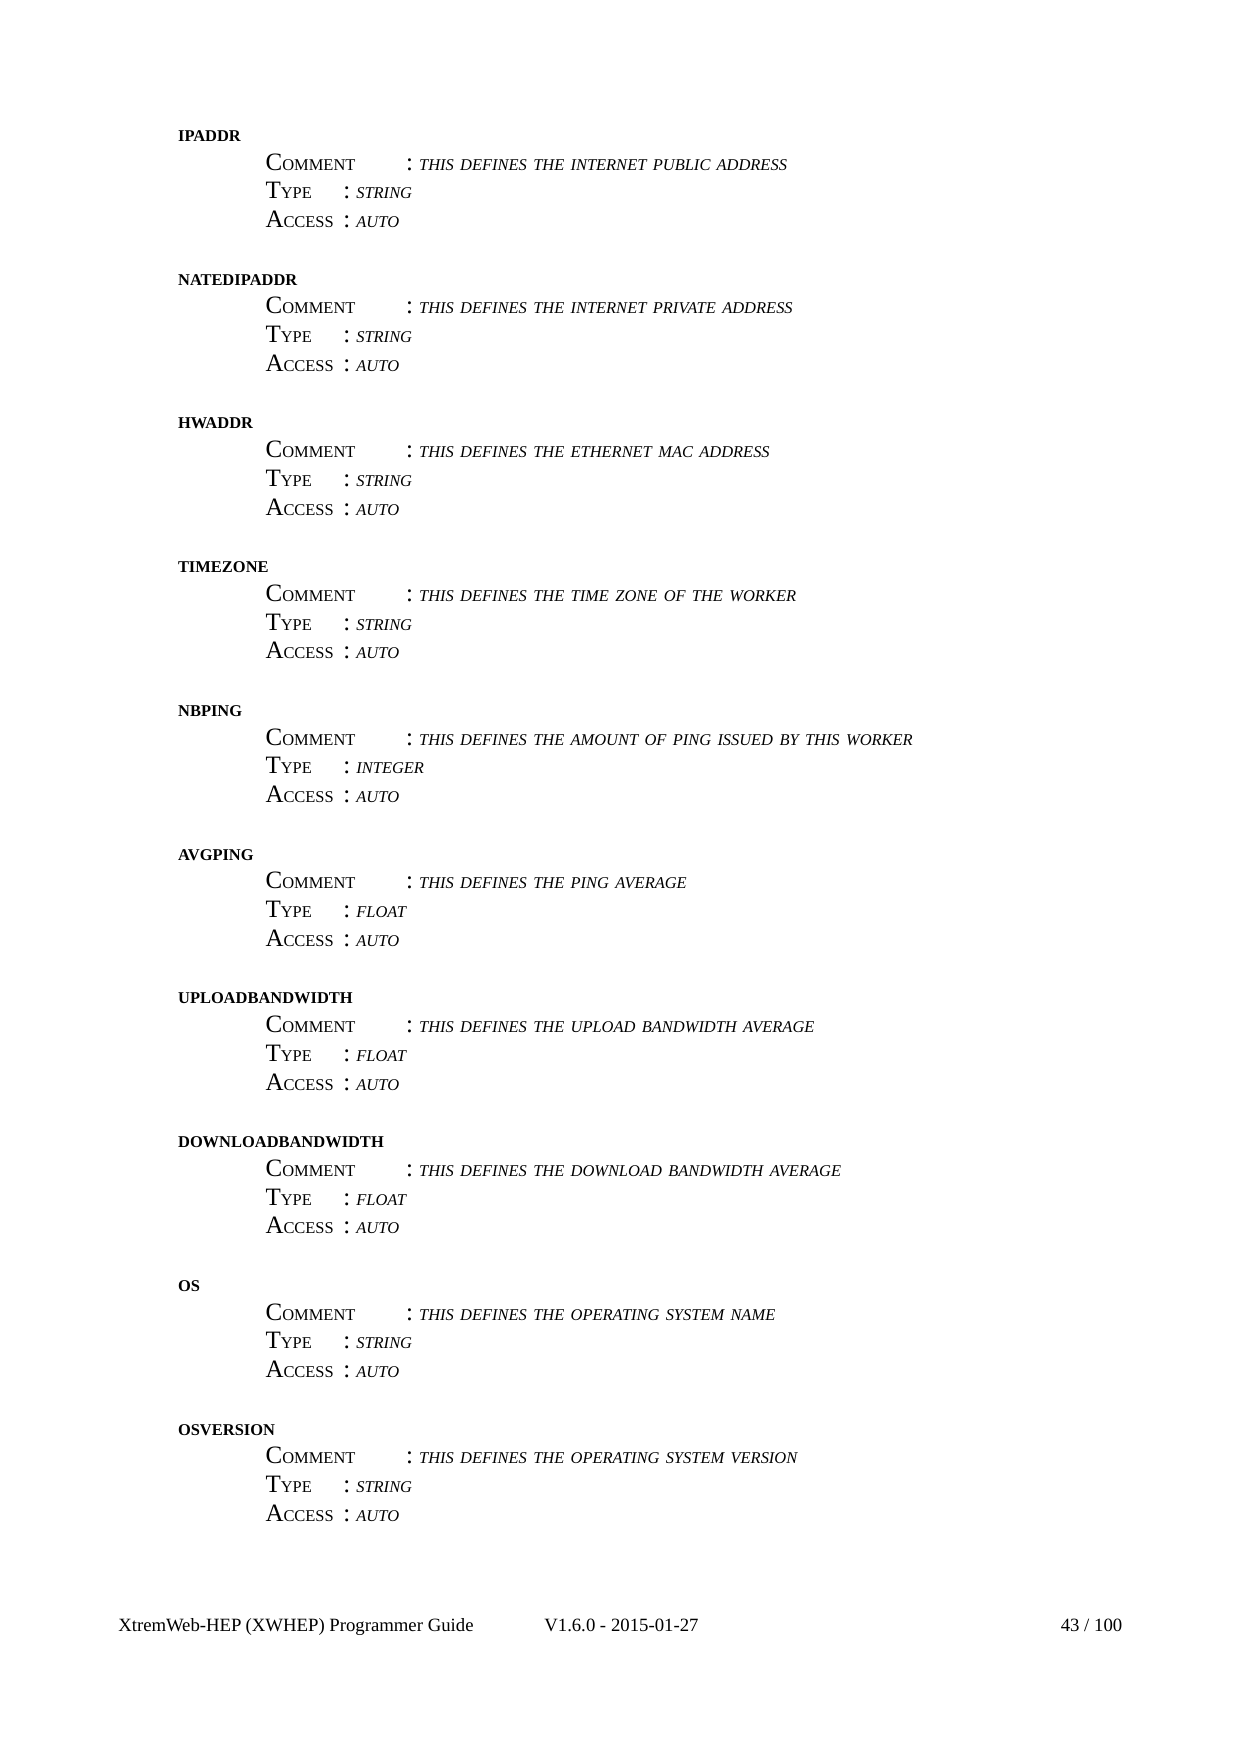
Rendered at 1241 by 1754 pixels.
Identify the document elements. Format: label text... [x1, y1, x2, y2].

text downloadbandwidth [178, 1124, 1122, 1153]
text Access : auto [265, 636, 1122, 664]
text Access : auto [265, 1067, 1122, 1096]
text Type : float [265, 1038, 1122, 1067]
text Comment : this defines the amount of ping issued by this worker [265, 722, 1122, 751]
text Type : float [265, 1182, 1122, 1211]
text Type : string [265, 1326, 1122, 1354]
text Type : string [265, 463, 1122, 492]
text os [178, 1268, 1122, 1297]
text Access : auto [265, 348, 1122, 377]
text Access : auto [265, 1498, 1122, 1527]
text Comment : this defines the internet public address [265, 147, 1122, 176]
text Access : auto [265, 1211, 1122, 1239]
text Type : string [265, 319, 1122, 348]
text Comment : this defines the operating system version [265, 1441, 1122, 1469]
text Access : auto [265, 492, 1122, 521]
text ipaddr [178, 118, 1122, 147]
text Comment : this defines the download bandwidth average [265, 1153, 1122, 1182]
text Access : auto [265, 923, 1122, 952]
text Comment : this defines the ping average [265, 866, 1122, 894]
text Type : string [265, 176, 1122, 204]
text timezone [178, 549, 1122, 578]
text Comment : this defines the upload bandwidth average [265, 1009, 1122, 1038]
text Comment : this defines the ethernet mac address [265, 434, 1122, 463]
text Type : integer [265, 751, 1122, 779]
text Type : string [265, 1469, 1122, 1498]
text nbping [178, 693, 1122, 722]
text Comment : this defines the operating system name [265, 1297, 1122, 1326]
text Comment : this defines the time zone of the worker [265, 578, 1122, 607]
text Access : auto [265, 204, 1122, 233]
text natedipaddr [178, 262, 1122, 291]
text avgping [178, 837, 1122, 866]
text Comment : this defines the internet private address [265, 291, 1122, 319]
text hwaddr [178, 406, 1122, 434]
text uploadbandwidth [178, 981, 1122, 1009]
text Type : float [265, 894, 1122, 923]
text Access : auto [265, 1354, 1122, 1383]
text osversion [178, 1412, 1122, 1441]
text Access : auto [265, 779, 1122, 808]
text Type : string [265, 607, 1122, 636]
